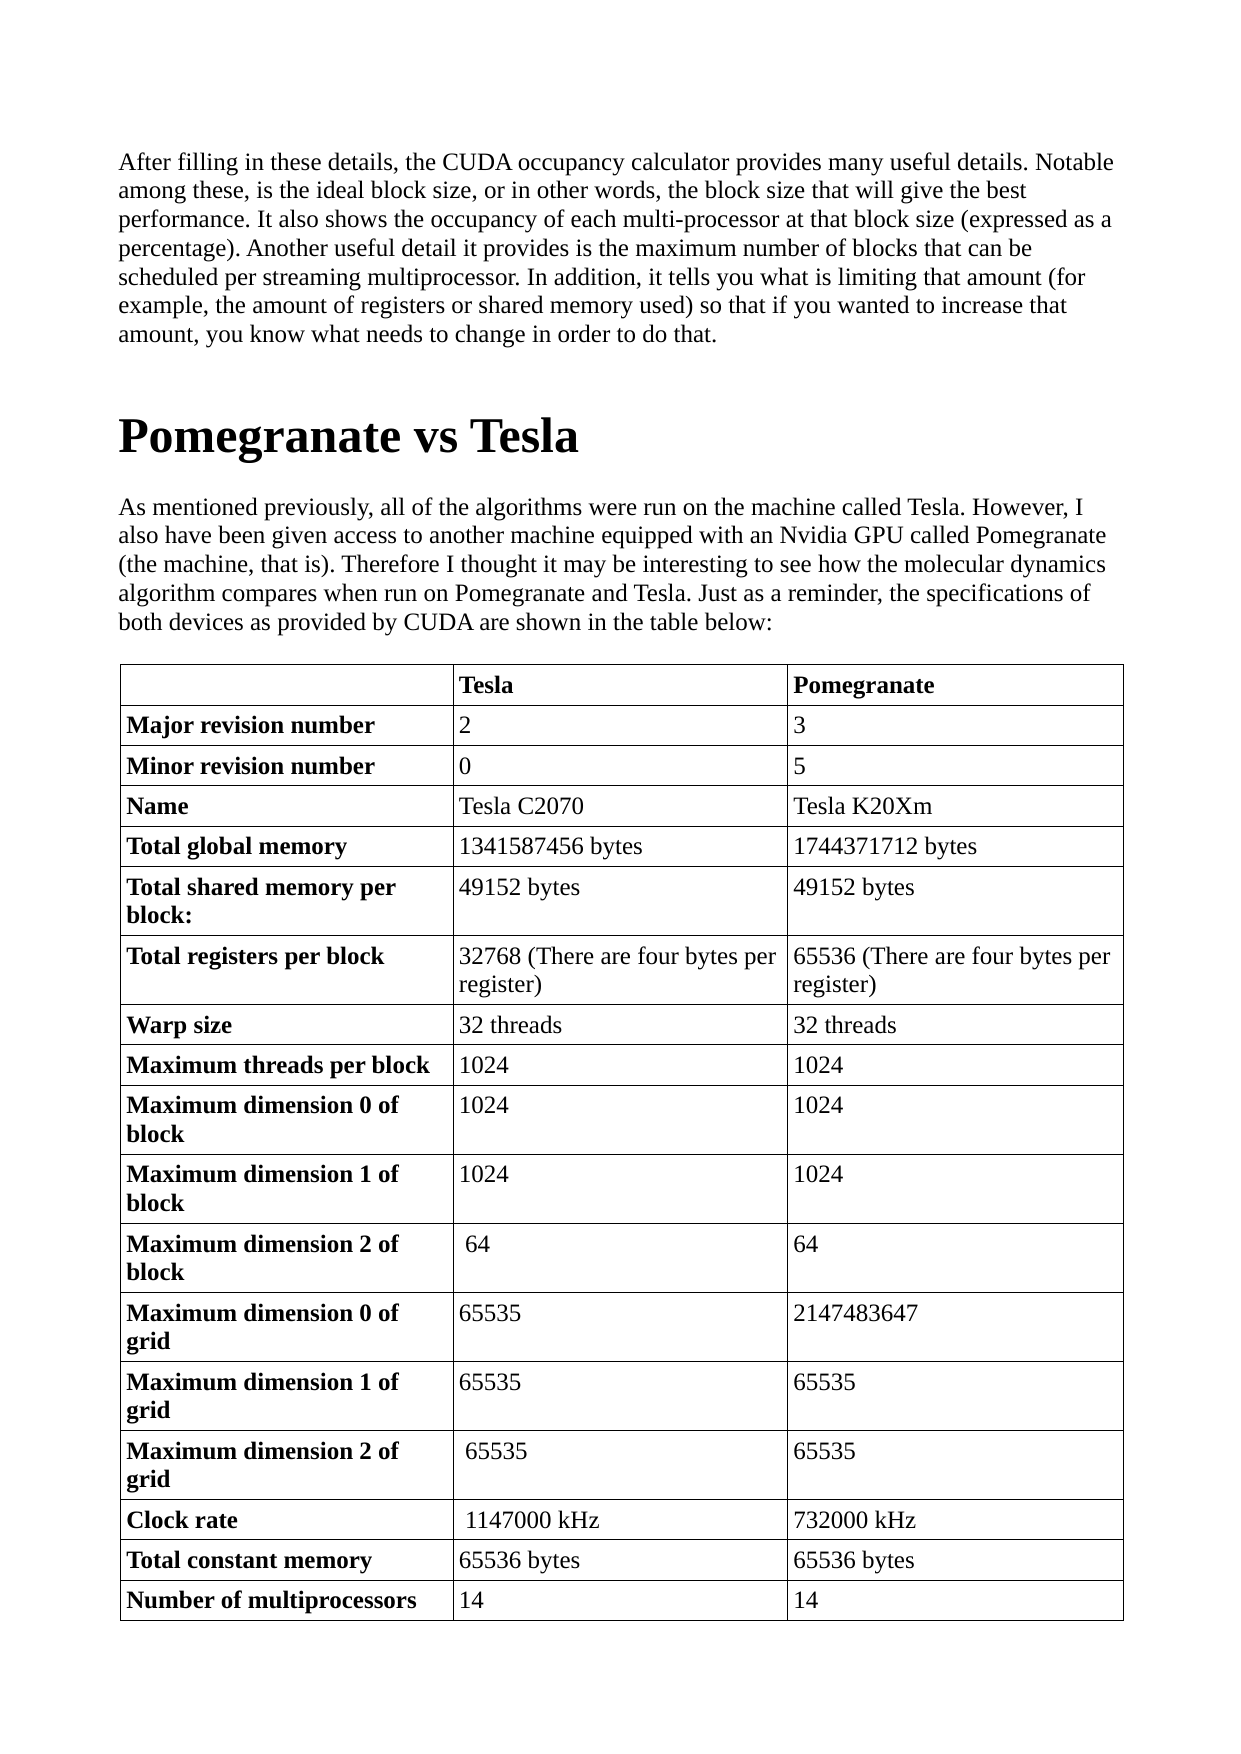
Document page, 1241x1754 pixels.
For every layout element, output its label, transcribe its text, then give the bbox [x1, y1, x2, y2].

table_cell 1024 [454, 1086, 787, 1154]
text As mentioned previously, all of the algorithms were run on the machine called Tesla. However, I also have been given access to another machine equipped with an Nvidia GPU called Pomegranate (the machine, that is). Therefore I thought it may be interesting to see how the molecular dynamics algorithm compares when run on Pomegranate and Tesla. Just as a reminder, the specifications of both devices as provided by CUDA are shown in the table below: [118, 492, 1122, 636]
table_cell Maximum dimension 0 of block [121, 1086, 453, 1154]
table_cell 5 [788, 746, 1123, 785]
table_cell Total registers per block [121, 936, 453, 1004]
table_cell 49152 bytes [454, 867, 787, 935]
table_cell 65536 bytes [454, 1540, 787, 1580]
table_cell 32 threads [454, 1005, 787, 1044]
table_cell 3 [788, 706, 1123, 745]
text After filling in these details, the CUDA occupancy calculator provides many useful details. Notable among these, is the ideal block size, or in other words, the block size that will give the best performance. It also shows the occupancy of each multi-processor at that block size (expressed as a percentage). Another useful detail it provides is the maximum number of blocks that can be scheduled per streaming multiprocessor. In addition, it tells you what is limiting that amount (for example, the amount of registers or shared memory used) so that if you wanted to increase that amount, you know what needs to change in order to do that. [118, 147, 1122, 348]
table_cell 65536 bytes [788, 1540, 1123, 1580]
table_cell 1024 [788, 1086, 1123, 1154]
table_cell Total shared memory per block: [121, 867, 453, 935]
table_cell 2 [454, 706, 787, 745]
table_cell 14 [788, 1581, 1123, 1620]
table_cell 1024 [788, 1045, 1123, 1085]
table_cell 65535 [788, 1431, 1123, 1499]
table_cell 65535 [454, 1293, 787, 1361]
table_cell 1024 [788, 1155, 1123, 1223]
table_cell Tesla C2070 [454, 786, 787, 826]
table_cell Maximum dimension 0 of grid [121, 1293, 453, 1361]
table_cell Minor revision number [121, 746, 453, 785]
table_cell 732000 kHz [788, 1500, 1123, 1539]
table_header Pomegranate [788, 665, 1123, 705]
table_cell 64 [454, 1224, 787, 1292]
table_cell 1341587456 bytes [454, 827, 787, 866]
table_cell 64 [788, 1224, 1123, 1292]
table_cell Warp size [121, 1005, 453, 1044]
table_cell Total global memory [121, 827, 453, 866]
table_cell 65535 [454, 1431, 787, 1499]
table_cell 65535 [454, 1362, 787, 1430]
text Pomegranate vs Tesla [118, 406, 1122, 463]
table_cell 1147000 kHz [454, 1500, 787, 1539]
table_cell 14 [454, 1581, 787, 1620]
table_cell 49152 bytes [788, 867, 1123, 935]
table_cell 32768 (There are four bytes per register) [454, 936, 787, 1004]
table_cell 32 threads [788, 1005, 1123, 1044]
table_cell 65536 (There are four bytes per register) [788, 936, 1123, 1004]
table_cell Maximum dimension 1 of block [121, 1155, 453, 1223]
table_cell Name [121, 786, 453, 826]
table_header Tesla [454, 665, 787, 705]
table_header [121, 665, 453, 705]
table_cell 1024 [454, 1045, 787, 1085]
table_cell 0 [454, 746, 787, 785]
table_cell Major revision number [121, 706, 453, 745]
table_cell 65535 [788, 1362, 1123, 1430]
table_cell Maximum dimension 2 of grid [121, 1431, 453, 1499]
table_cell Maximum dimension 1 of grid [121, 1362, 453, 1430]
table_cell Total constant memory [121, 1540, 453, 1580]
table_cell 1744371712 bytes [788, 827, 1123, 866]
table_cell 2147483647 [788, 1293, 1123, 1361]
table_cell Number of multiprocessors [121, 1581, 453, 1620]
table_cell Maximum threads per block [121, 1045, 453, 1085]
table_cell Maximum dimension 2 of block [121, 1224, 453, 1292]
table_cell 1024 [454, 1155, 787, 1223]
table_cell Clock rate [121, 1500, 453, 1539]
table_cell Tesla K20Xm [788, 786, 1123, 826]
